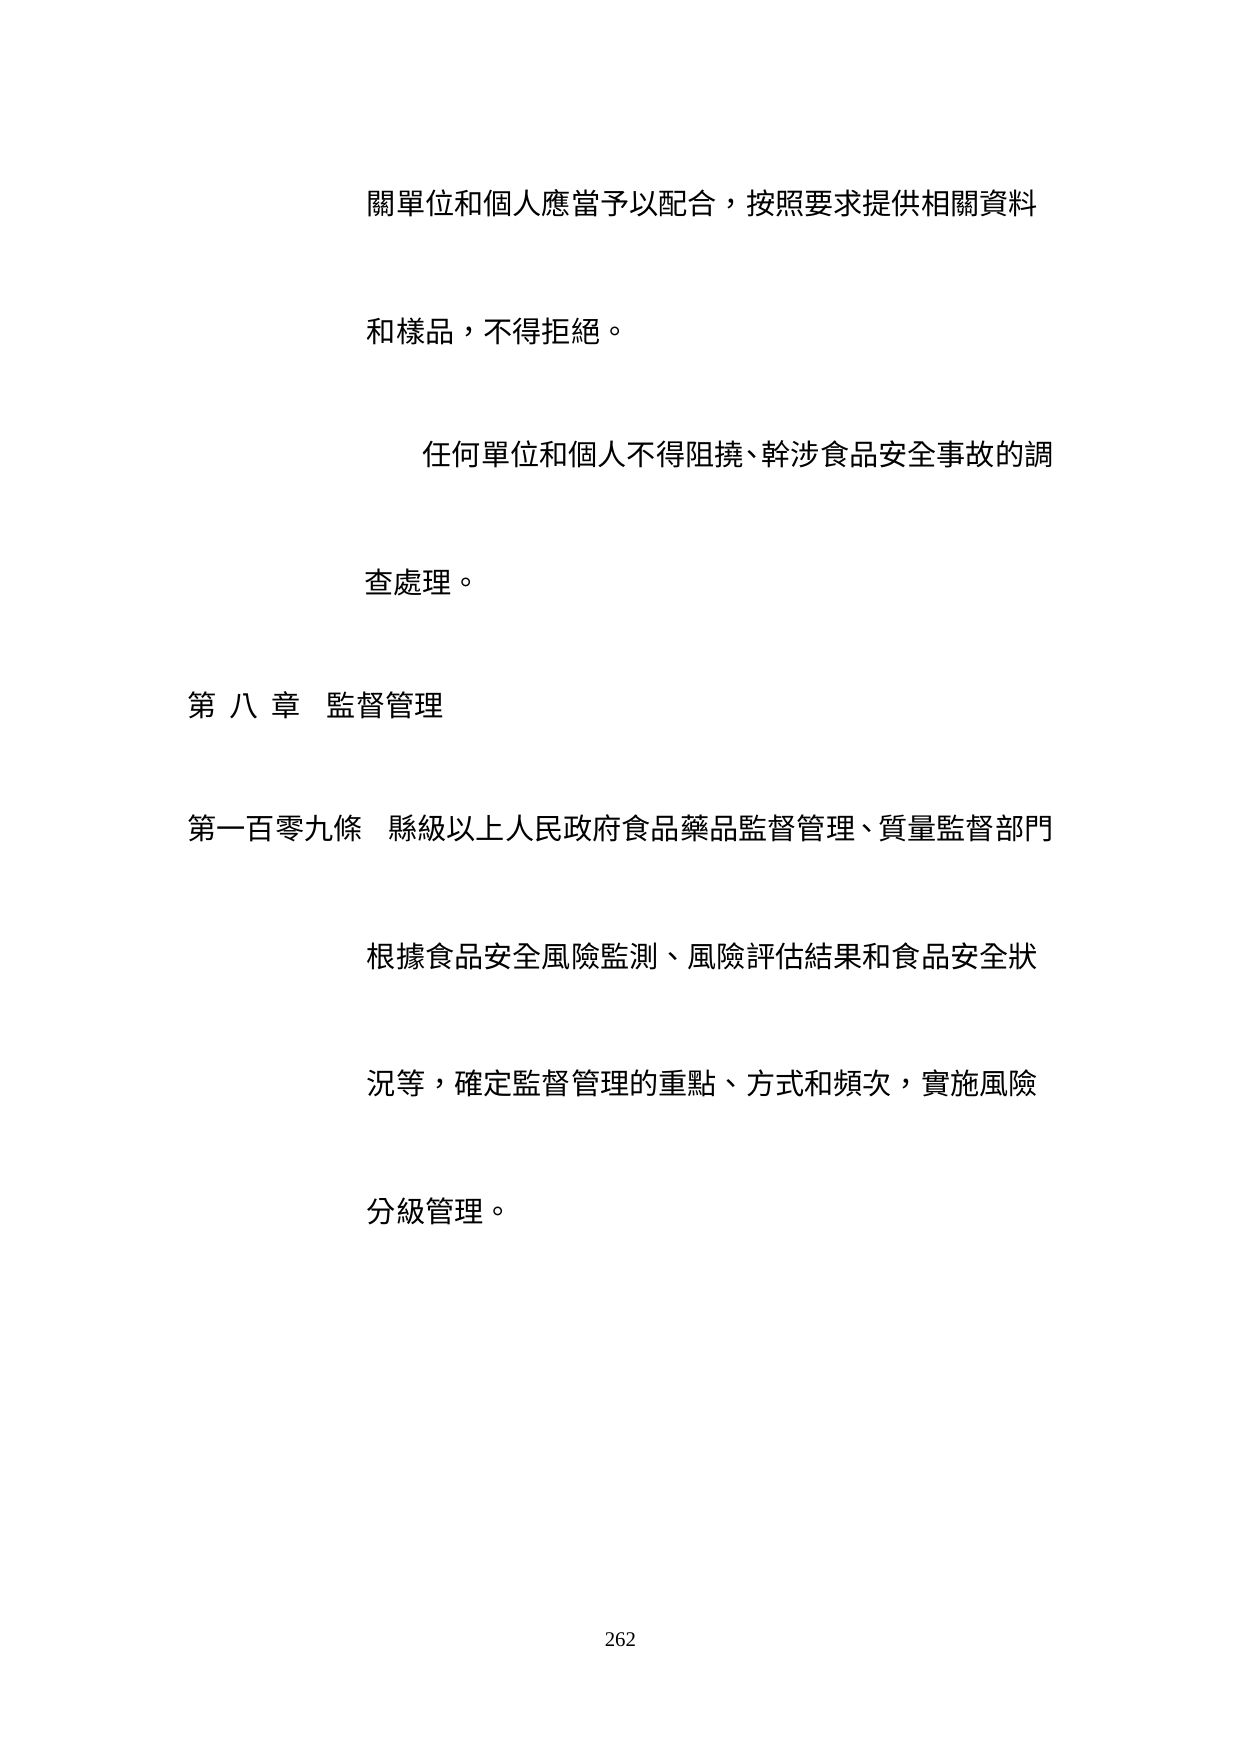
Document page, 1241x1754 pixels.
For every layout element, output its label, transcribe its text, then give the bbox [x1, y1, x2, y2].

subtitle 第 八 章 監督管理 [187, 666, 1053, 741]
subtitle 關單位和個人應當予以配合，按照要求提供相關資料和樣品，不得拒絕。 [187, 164, 1053, 367]
subtitle 任何單位和個人不得阻撓、幹涉食品安全事故的調查處理。 [364, 415, 1053, 618]
subtitle 第一百零九條 縣級以上人民政府食品藥品監督管理、質量監督部門根據食品安全風險監測、風險評估結果和食品安全狀況等，確定監督管理的重點、方式和頻次，實施風險分級管理。 [187, 789, 1053, 1247]
